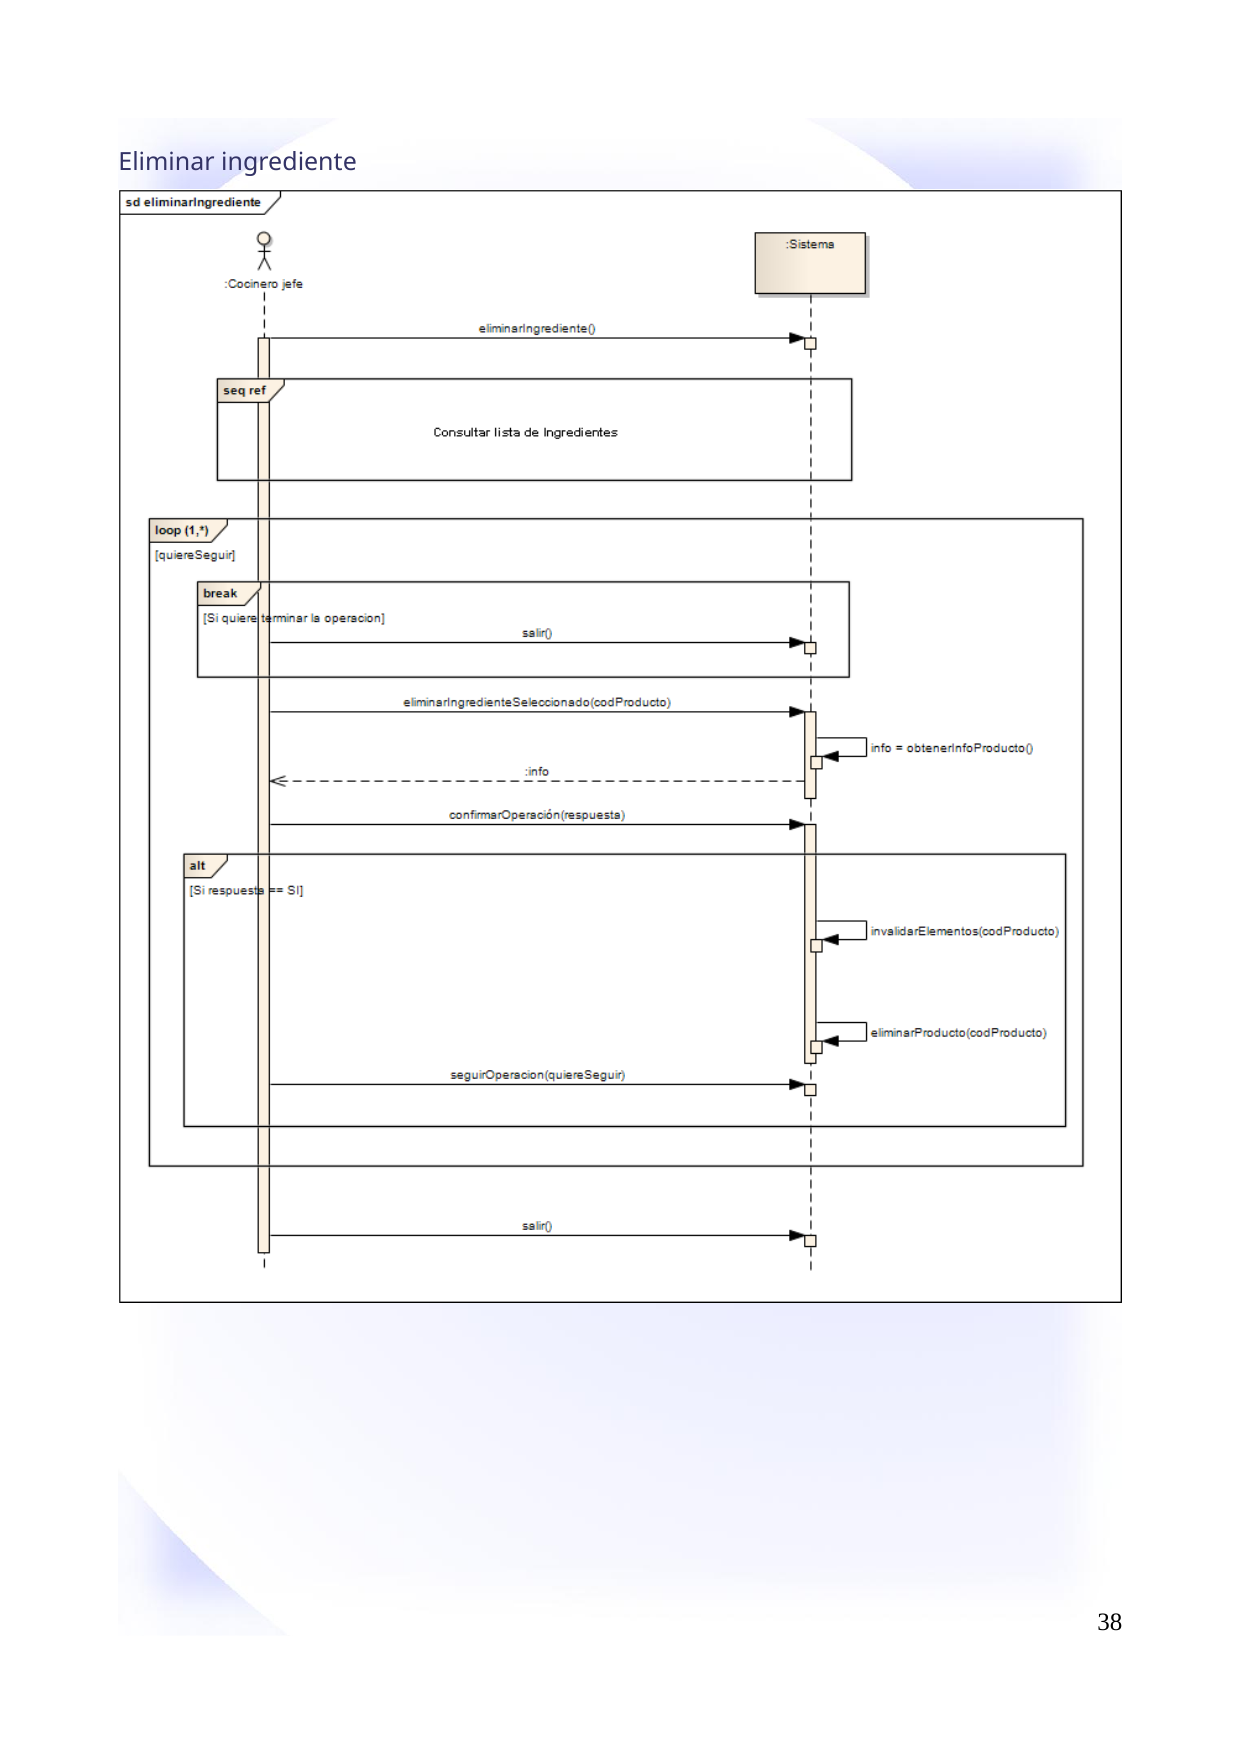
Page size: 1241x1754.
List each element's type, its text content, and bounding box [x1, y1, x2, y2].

picture [118, 118, 1122, 143]
subtitle Eliminar ingrediente [118, 143, 1122, 177]
picture [118, 177, 1122, 1636]
